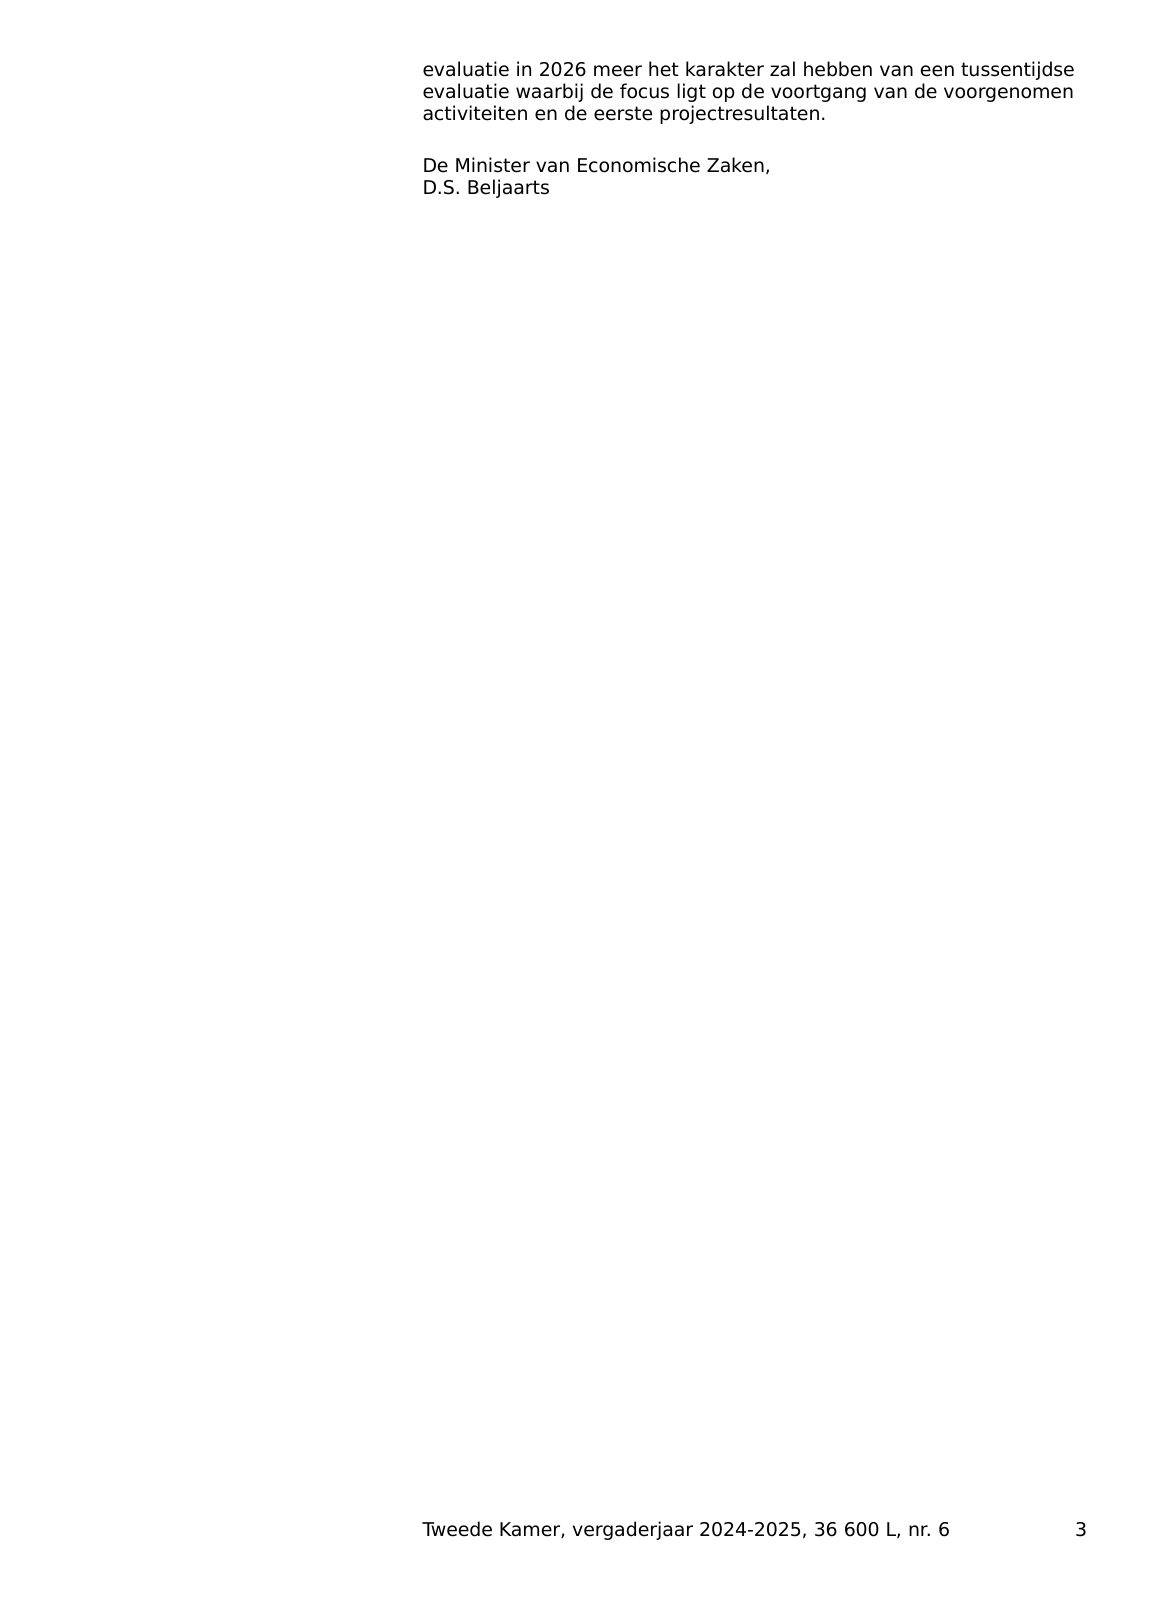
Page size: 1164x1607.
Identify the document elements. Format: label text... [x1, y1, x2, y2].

text evaluatie in 2026 meer het karakter zal hebben van een tussentijdse evaluatie waarbij de focus ligt op de voortgang van de voorgenomen activiteiten en de eerste projectresultaten. [422, 59, 1087, 125]
text De Minister van Economische Zaken, D.S. Beljaarts [422, 155, 1087, 199]
